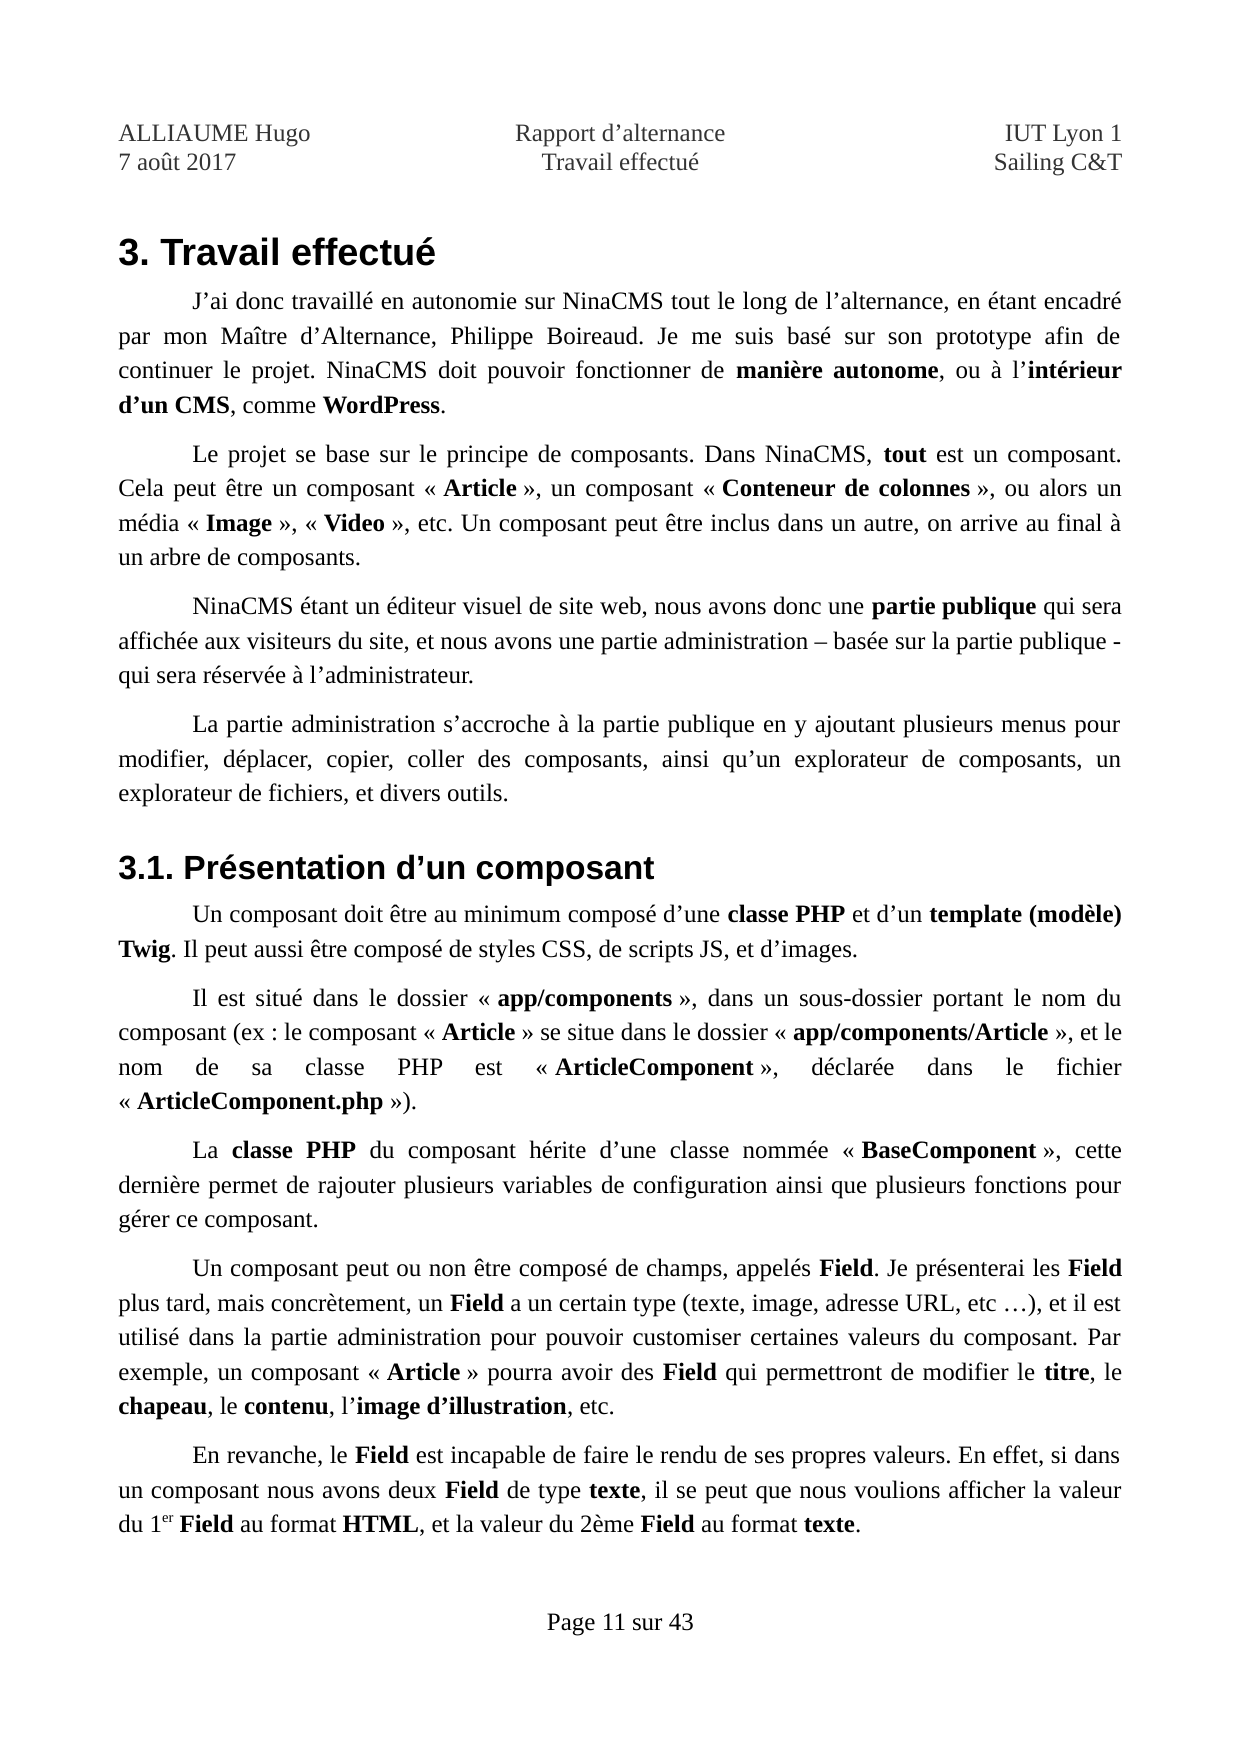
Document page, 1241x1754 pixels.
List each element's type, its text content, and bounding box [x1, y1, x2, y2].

text En revanche, le Field est incapable de faire le rendu de ses propres valeurs. En effet, si dans un composant nous avons deux Field de type texte, il se peut que nous voulions afficher la valeur du 1er Field au format HTML, et la valeur du 2ème Field au format texte. [118, 1440, 1122, 1538]
text Il est situé dans le dossier « app/components », dans un sous-dossier portant le nom du composant (ex : le composant « Article » se situe dans le dossier « app/components/Article », et le nom de sa classe PHP est « ArticleComponent », déclarée dans le fichier « ArticleComponent.php »). [118, 983, 1122, 1115]
text Un composant doit être au minimum composé d’une classe PHP et d’un template (modèle) Twig. Il peut aussi être composé de styles CSS, de scripts JS, et d’images. [118, 899, 1122, 962]
text J’ai donc travaillé en autonomie sur NinaCMS tout le long de l’alternance, en étant encadré par mon Maître d’Alternance, Philippe Boireaud. Je me suis basé sur son prototype afin de continuer le projet. NinaCMS doit pouvoir fonctionner de manière autonome, ou à l’intérieur d’un CMS, comme WordPress. [118, 286, 1122, 418]
text Le projet se base sur le principe de composants. Dans NinaCMS, tout est un composant. Cela peut être un composant « Article », un composant « Conteneur de colonnes », ou alors un média « Image », « Video », etc. Un composant peut être inclus dans un autre, on arrive au final à un arbre de composants. [118, 439, 1122, 571]
subtitle 3.1. Présentation d’un composant [118, 848, 1122, 887]
subtitle 3. Travail effectué [118, 230, 1122, 274]
text Un composant peut ou non être composé de champs, appelés Field. Je présenterai les Field plus tard, mais concrètement, un Field a un certain type (texte, image, adresse URL, etc …), et il est utilisé dans la partie administration pour pouvoir customiser certaines valeurs du composant. Par exemple, un composant « Article » pourra avoir des Field qui permettront de modifier le titre, le chapeau, le contenu, l’image d’illustration, etc. [118, 1253, 1122, 1420]
text NinaCMS étant un éditeur visuel de site web, nous avons donc une partie publique qui sera affichée aux visiteurs du site, et nous avons une partie administration – basée sur la partie publique - qui sera réservée à l’administrateur. [118, 591, 1122, 689]
text La classe PHP du composant hérite d’une classe nommée « BaseComponent », cette dernière permet de rajouter plusieurs variables de configuration ainsi que plusieurs fonctions pour gérer ce composant. [118, 1135, 1122, 1233]
text La partie administration s’accroche à la partie publique en y ajoutant plusieurs menus pour modifier, déplacer, copier, coller des composants, ainsi qu’un explorateur de composants, un explorateur de fichiers, et divers outils. [118, 709, 1122, 807]
